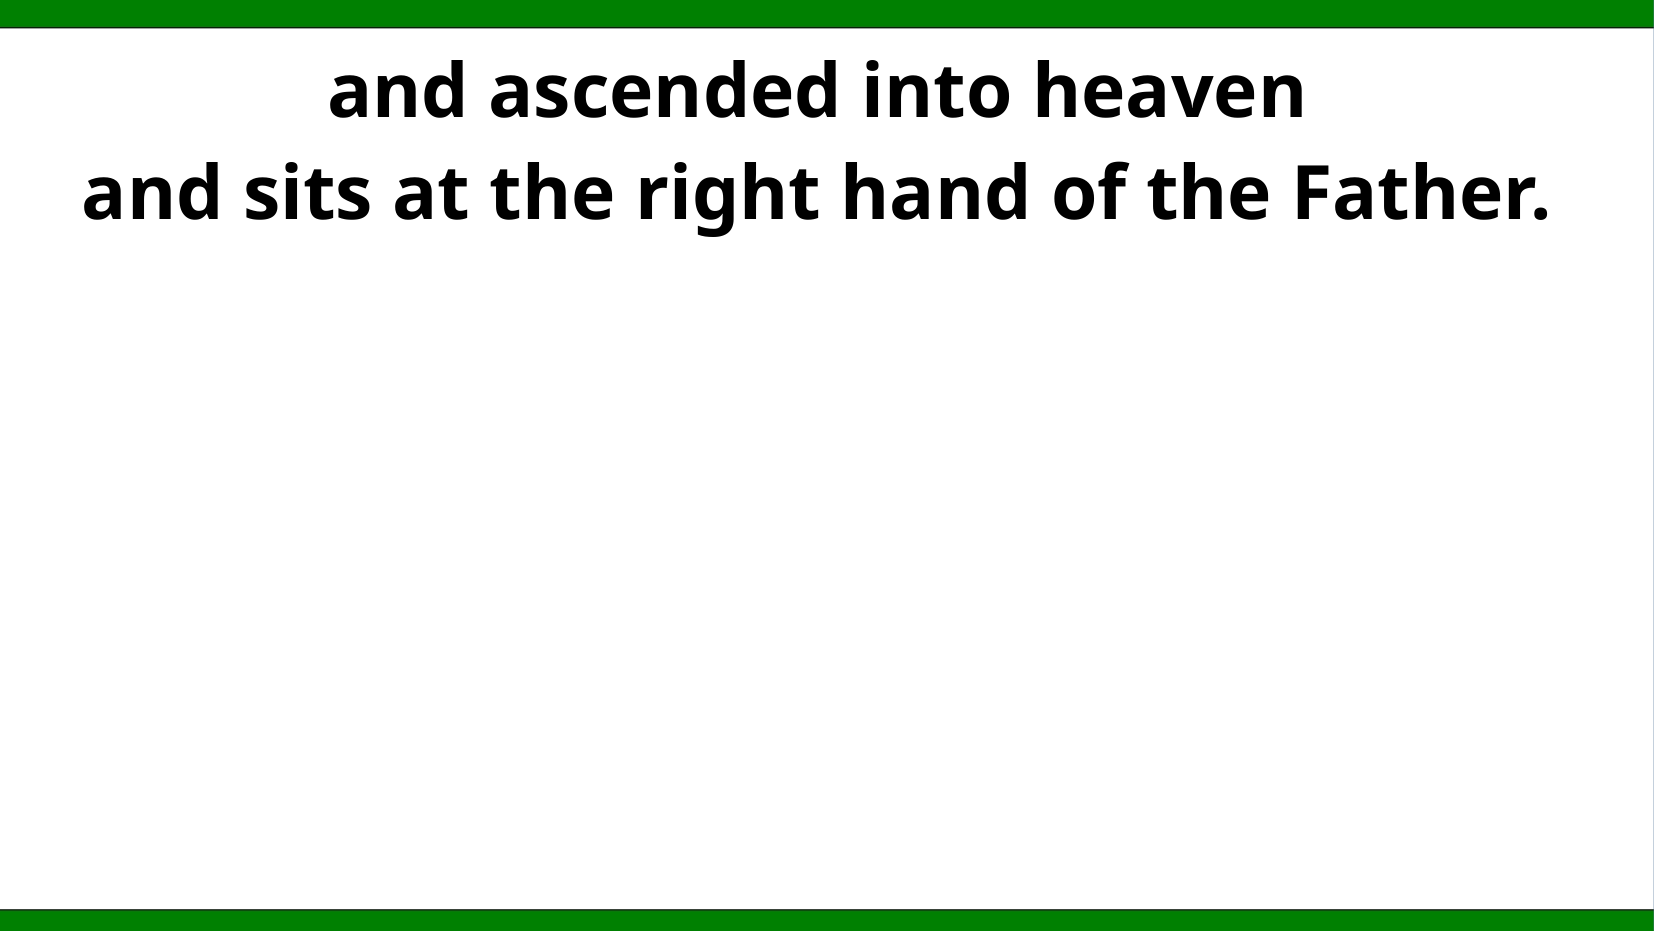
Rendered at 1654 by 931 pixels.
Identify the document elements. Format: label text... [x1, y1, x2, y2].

picture [0, 0, 1654, 931]
text_box and ascended into heaven and sits at the right hand of the Father. [60, 30, 1576, 286]
